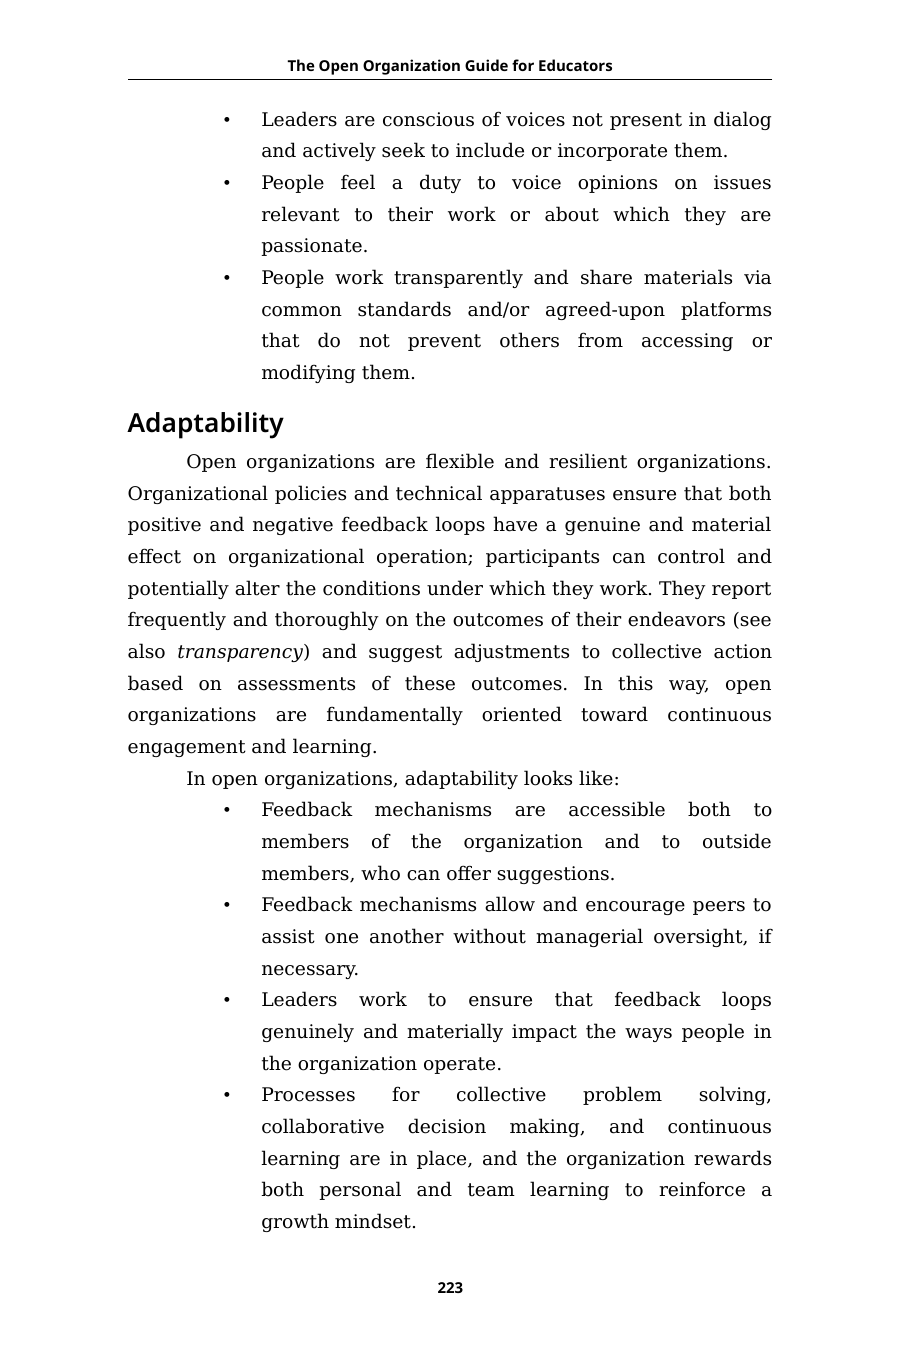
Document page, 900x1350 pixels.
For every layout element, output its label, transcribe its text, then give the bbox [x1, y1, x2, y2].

list People feel a duty to voice opinions on issues relevant to their work or about which they are passionate. [223, 172, 772, 257]
list People work transparently and share materials via common standards and/or agreed-upon platforms that do not prevent others from accessing or modifying them. [223, 267, 772, 384]
list Processes for collective problem solving, collaborative decision making, and continuous learning are in place, and the organization rewards both personal and team learning to reinforce a growth mindset. [223, 1084, 772, 1233]
text Open organizations are flexible and resilient organizations. Organizational policies and technical apparatuses ensure that both positive and negative feedback loops have a genuine and material effect on organizational operation; participants can control and potentially alter the conditions under which they work. They report frequently and thoroughly on the outcomes of their endeavors (see also transparency) and suggest adjustments to collective action based on assessments of these outcomes. In this way, open organizations are fundamentally oriented toward continuous engagement and learning. [127, 451, 772, 758]
list Leaders work to ensure that feedback loops genuinely and materially impact the ways people in the organization operate. [223, 989, 772, 1075]
list Feedback mechanisms allow and encourage peers to assist one another without managerial oversight, if necessary. [223, 894, 772, 980]
list Leaders are conscious of voices not present in dialog and actively seek to include or incorporate them. [223, 109, 772, 162]
list Feedback mechanisms are accessible both to members of the organization and to outside members, who can offer suggestions. [223, 799, 772, 885]
text In open organizations, adaptability looks like: [127, 768, 772, 790]
subtitle Adaptability [127, 408, 772, 439]
